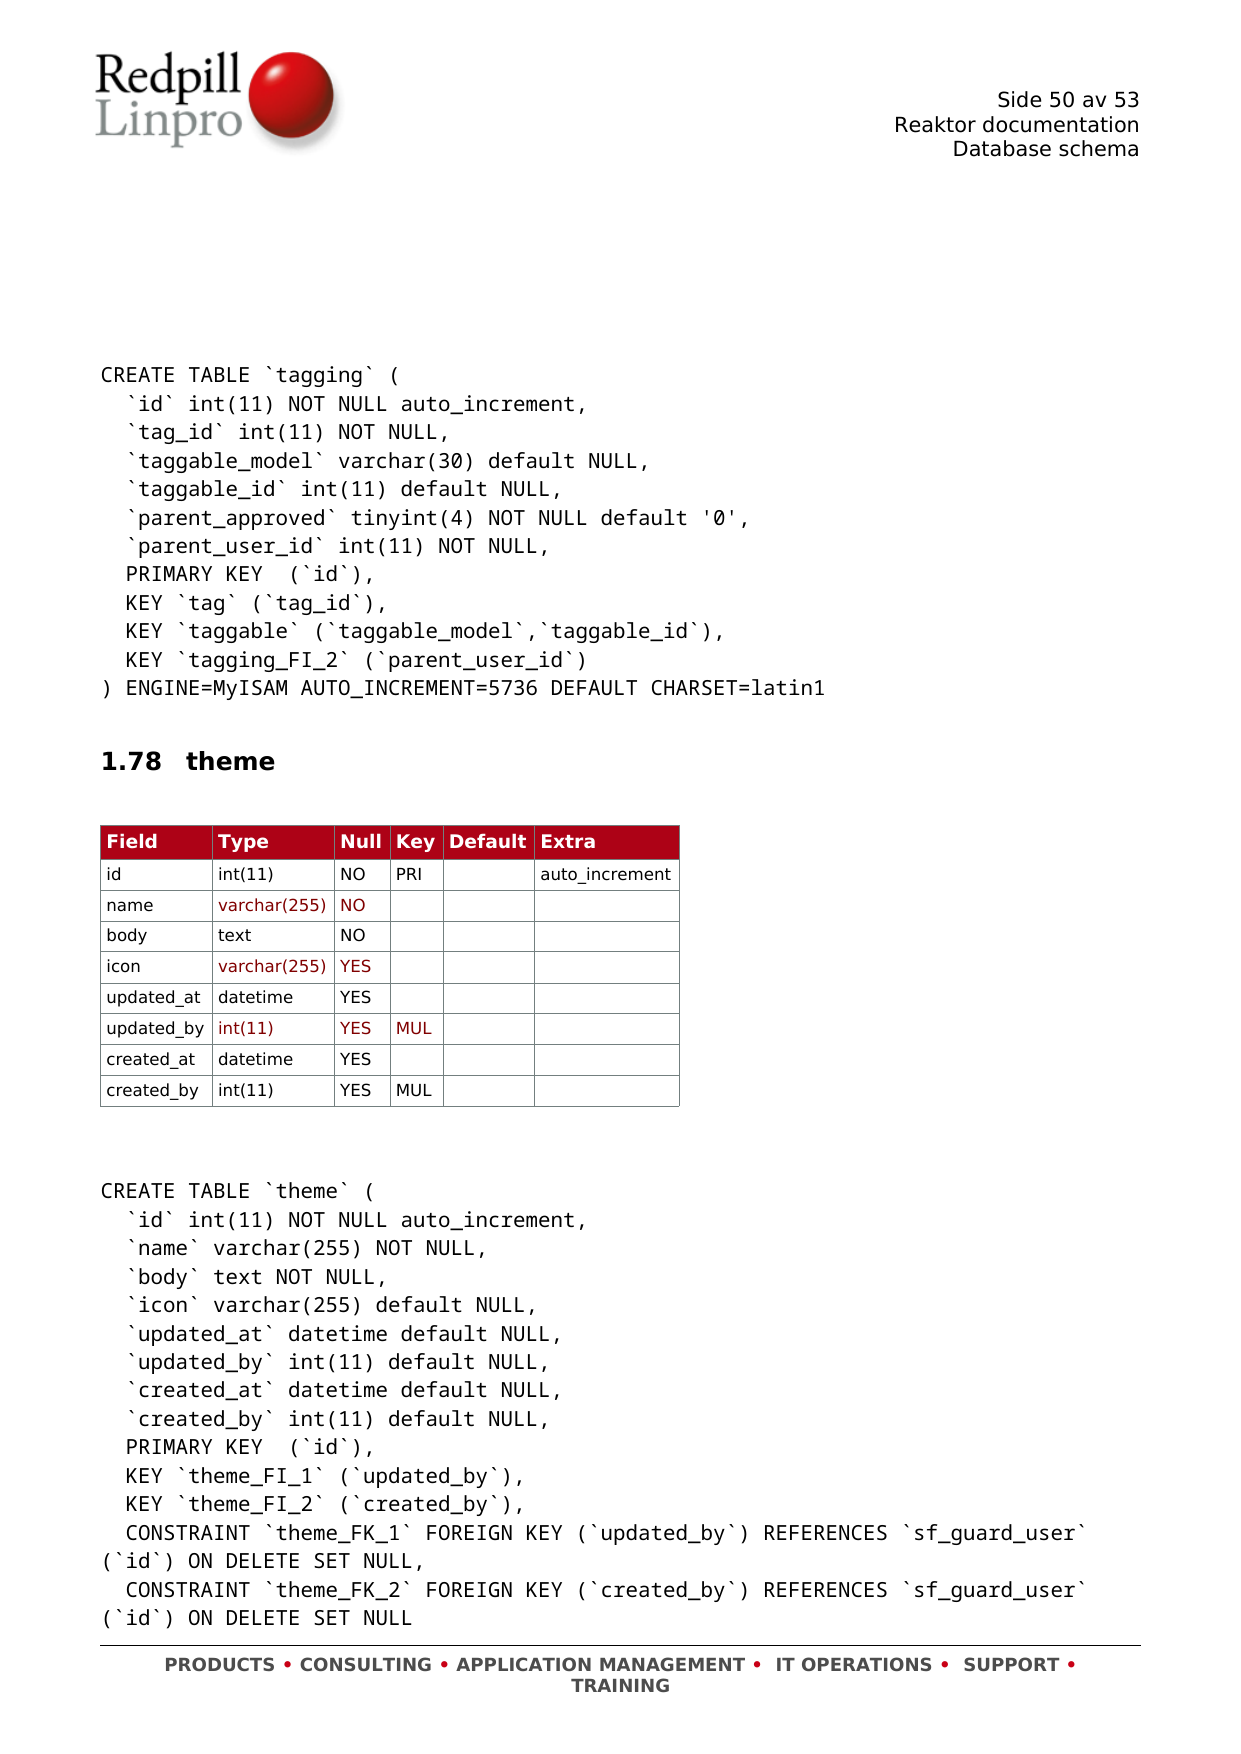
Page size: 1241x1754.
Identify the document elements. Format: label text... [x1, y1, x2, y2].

table_header Key [391, 826, 443, 859]
table_cell NO [335, 860, 390, 889]
table_cell MUL [391, 1076, 443, 1106]
picture [84, 38, 346, 160]
table_cell int(11) [213, 1014, 334, 1044]
table_cell [535, 984, 679, 1013]
table_cell datetime [213, 984, 334, 1013]
text KEY `theme_FI_1` (`updated_by`), [100, 1461, 1140, 1489]
table_cell YES [335, 984, 390, 1013]
text CREATE TABLE `tagging` ( [100, 361, 1140, 389]
table_cell [535, 952, 679, 982]
table_cell YES [335, 1045, 390, 1075]
text CREATE TABLE `theme` ( [100, 1177, 1140, 1205]
text `icon` varchar(255) default NULL, [100, 1290, 1140, 1319]
table_cell PRI [391, 860, 443, 889]
table_header Type [213, 826, 334, 859]
table_cell updated_at [101, 984, 212, 1013]
table_cell datetime [213, 1045, 334, 1075]
text KEY `taggable` (`taggable_model`,`taggable_id`), [100, 616, 1140, 645]
table_cell YES [335, 952, 390, 982]
text `parent_user_id` int(11) NOT NULL, [100, 531, 1140, 559]
table_cell [391, 1045, 443, 1075]
table_cell created_at [101, 1045, 212, 1075]
text `created_by` int(11) default NULL, [100, 1404, 1140, 1432]
table_header Extra [535, 826, 679, 859]
table_header Default [444, 826, 534, 859]
text PRIMARY KEY (`id`), [100, 559, 1140, 588]
table_header Field [101, 826, 212, 859]
text ) ENGINE=MyISAM AUTO_INCREMENT=5736 DEFAULT CHARSET=latin1 [100, 673, 1140, 702]
text `name` varchar(255) NOT NULL, [100, 1233, 1140, 1262]
table_cell updated_by [101, 1014, 212, 1044]
table_cell [391, 984, 443, 1013]
text `updated_at` datetime default NULL, [100, 1319, 1140, 1347]
text `id` int(11) NOT NULL auto_increment, [100, 389, 1140, 417]
text `id` int(11) NOT NULL auto_increment, [100, 1205, 1140, 1233]
text KEY `tagging_FI_2` (`parent_user_id`) [100, 645, 1140, 673]
table_cell [444, 860, 534, 889]
table_cell auto_increment [535, 860, 679, 889]
table_cell icon [101, 952, 212, 982]
table_cell NO [335, 891, 390, 921]
text `tag_id` int(11) NOT NULL, [100, 417, 1140, 446]
table_cell [444, 1045, 534, 1075]
text `taggable_model` varchar(30) default NULL, [100, 446, 1140, 474]
text `created_at` datetime default NULL, [100, 1376, 1140, 1404]
table_cell YES [335, 1076, 390, 1106]
table_cell text [213, 922, 334, 951]
table_cell created_by [101, 1076, 212, 1106]
table_cell [444, 984, 534, 1013]
table_cell name [101, 891, 212, 921]
table_cell int(11) [213, 1076, 334, 1106]
table_cell [391, 891, 443, 921]
text KEY `tag` (`tag_id`), [100, 588, 1140, 616]
table_cell [444, 1076, 534, 1106]
text `parent_approved` tinyint(4) NOT NULL default '0', [100, 503, 1140, 531]
text KEY `theme_FI_2` (`created_by`), [100, 1489, 1140, 1518]
table_cell YES [335, 1014, 390, 1044]
table_cell [535, 1014, 679, 1044]
table_cell NO [335, 922, 390, 951]
text `updated_by` int(11) default NULL, [100, 1347, 1140, 1376]
text CONSTRAINT `theme_FK_2` FOREIGN KEY (`created_by`) REFERENCES `sf_guard_user` (`id`) ON DELETE SET NULL [100, 1575, 1140, 1632]
text CONSTRAINT `theme_FK_1` FOREIGN KEY (`updated_by`) REFERENCES `sf_guard_user` (`id`) ON DELETE SET NULL, [100, 1518, 1140, 1575]
table_cell [444, 952, 534, 982]
table_cell MUL [391, 1014, 443, 1044]
table_cell id [101, 860, 212, 889]
table_header Null [335, 826, 390, 859]
text `taggable_id` int(11) default NULL, [100, 474, 1140, 503]
table_cell int(11) [213, 860, 334, 889]
table_cell [444, 922, 534, 951]
table_cell [391, 952, 443, 982]
table_cell [535, 1045, 679, 1075]
table_cell [535, 922, 679, 951]
table_cell [535, 1076, 679, 1106]
table_cell body [101, 922, 212, 951]
text PRIMARY KEY (`id`), [100, 1432, 1140, 1461]
table_cell [391, 922, 443, 951]
table_cell varchar(255) [213, 952, 334, 982]
subtitle theme [100, 747, 1140, 776]
table_cell [444, 1014, 534, 1044]
table_cell [535, 891, 679, 921]
table_cell [444, 891, 534, 921]
table_cell varchar(255) [213, 891, 334, 921]
text `body` text NOT NULL, [100, 1262, 1140, 1290]
